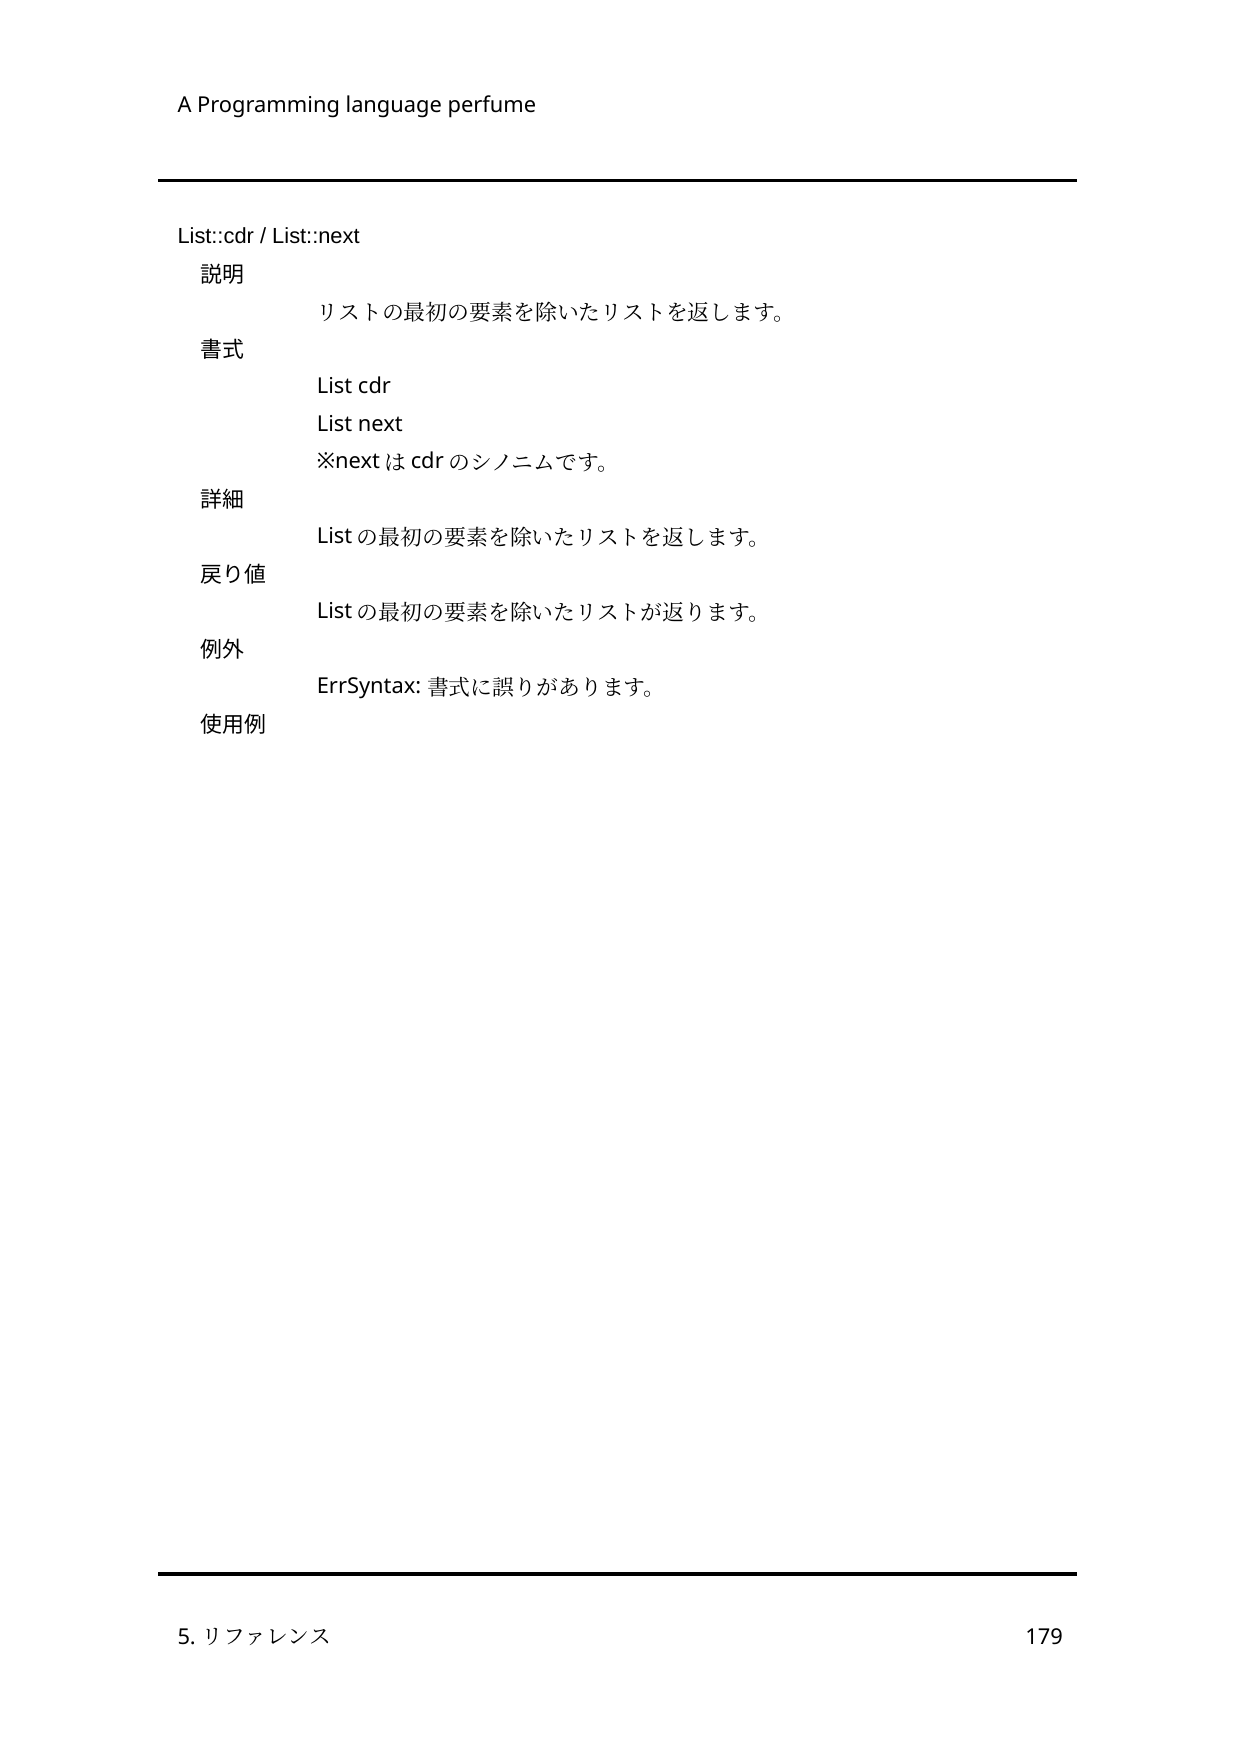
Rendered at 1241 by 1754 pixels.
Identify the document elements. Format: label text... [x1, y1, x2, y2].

table_cell ErrSyntax: 書式に誤りがあります。 [317, 629, 1063, 704]
table_cell Listの最初の要素を除いたリストが返ります。 [317, 554, 1063, 629]
table_header リストの最初の要素を除いたリストを返します。 [317, 254, 1063, 329]
table_cell Listの最初の要素を除いたリストを返します。 [317, 479, 1063, 554]
table_cell 書式 [200, 329, 317, 479]
table_cell 戻り値 [200, 554, 317, 629]
table_cell List cdr List next ※nextはcdrのシノニムです。 [317, 329, 1063, 479]
table_cell 詳細 [200, 479, 317, 554]
table_cell 使用例 [200, 704, 317, 779]
table_cell 例外 [200, 629, 317, 704]
subtitle List::cdr / List::next [177, 217, 1063, 254]
table_header 説明 [200, 254, 317, 329]
table_cell [317, 704, 1063, 779]
